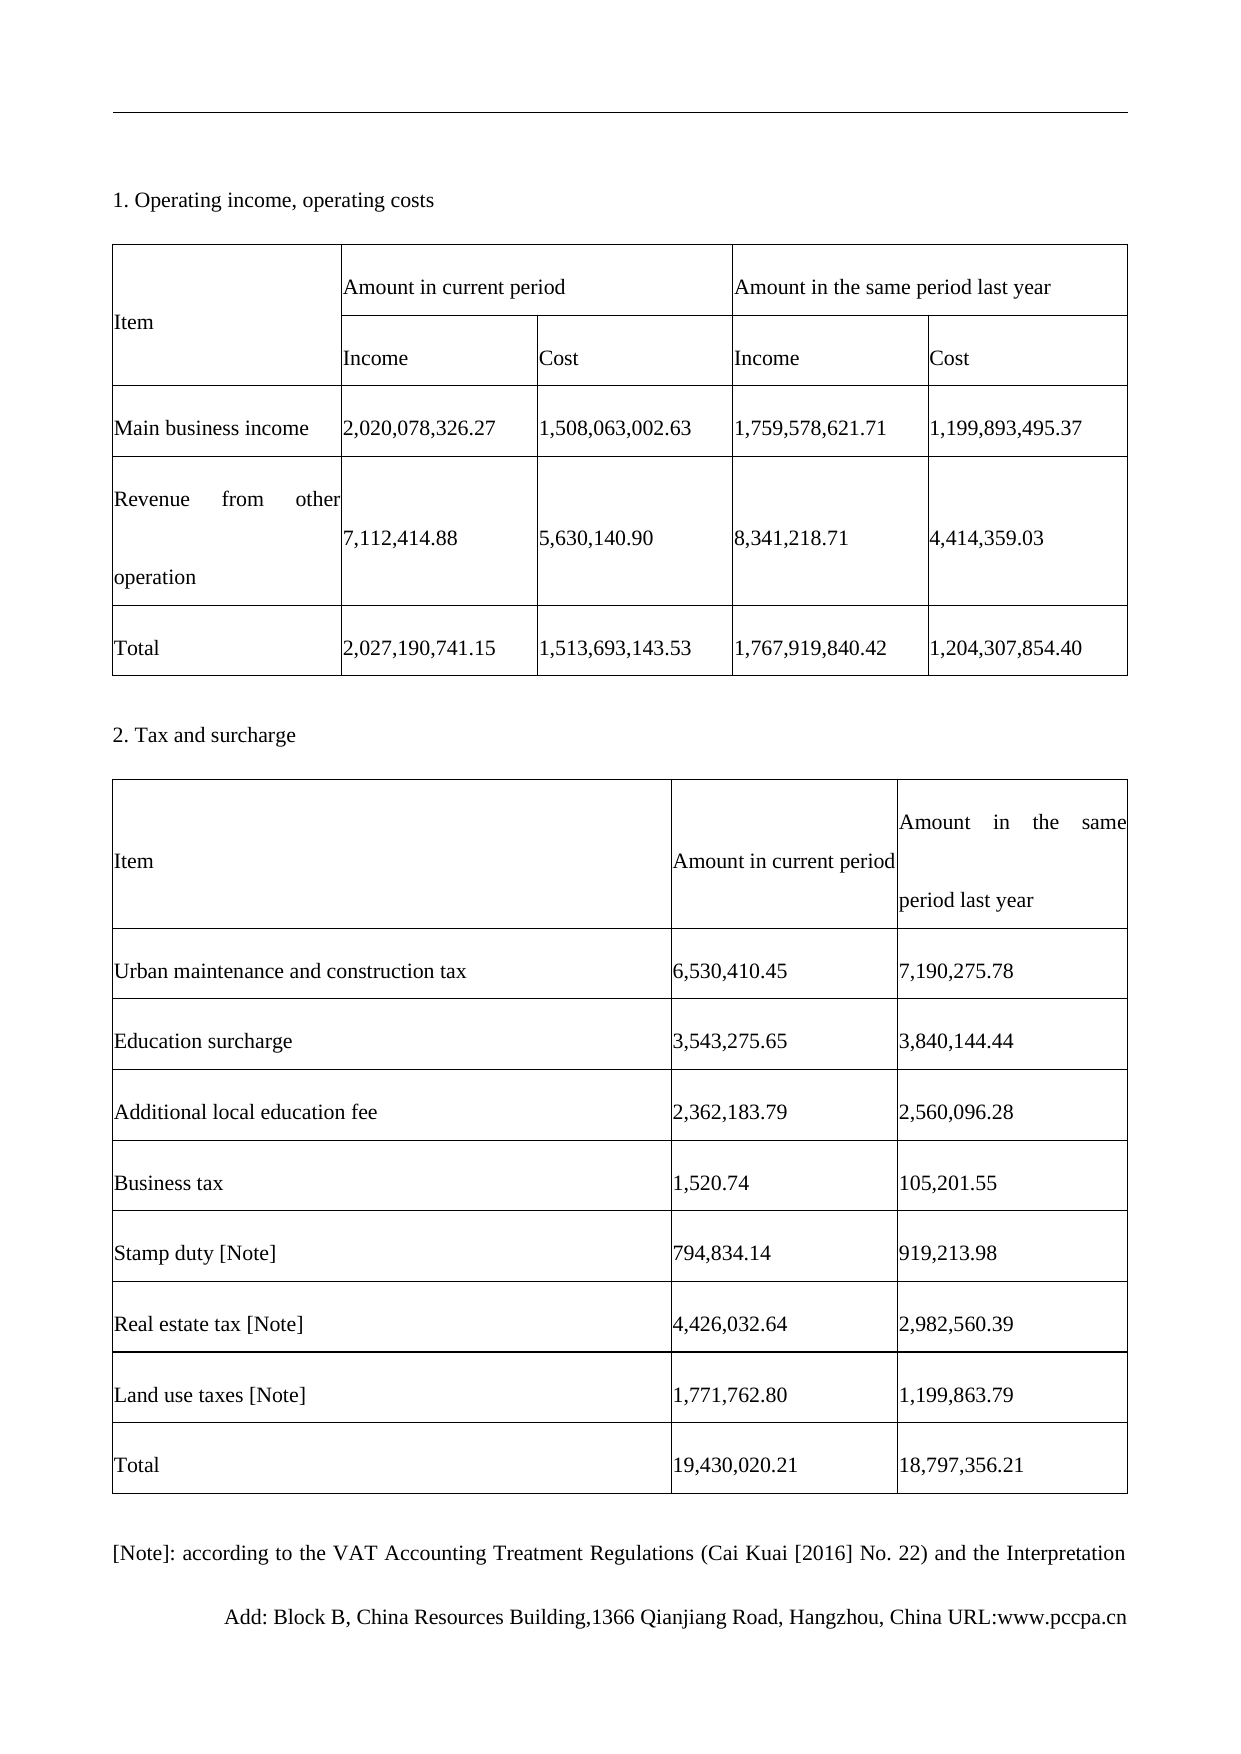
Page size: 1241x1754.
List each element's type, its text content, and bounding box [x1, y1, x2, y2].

table_header Item [113, 245, 341, 385]
text 2. Tax and surcharge [112, 693, 1128, 756]
table_header Amount in the same period last year [898, 780, 1127, 928]
table_cell Education surcharge [113, 999, 671, 1069]
table_cell Land use taxes [Note] [113, 1353, 671, 1422]
table_cell 1,767,919,840.42 [733, 606, 928, 675]
table_cell Cost [538, 316, 732, 385]
table_cell 1,199,893,495.37 [929, 386, 1127, 456]
table_cell 105,201.55 [898, 1141, 1127, 1210]
table_cell 6,530,410.45 [672, 929, 897, 998]
table_header Item [113, 780, 671, 928]
table_cell 7,112,414.88 [342, 457, 537, 604]
table_cell 3,840,144.44 [898, 999, 1127, 1069]
table_cell 794,834.14 [672, 1211, 897, 1281]
text [Note]: according to the VAT Accounting Treatment Regulations (Cai Kuai [2016] No. 22) and the Interpretation [112, 1511, 1128, 1573]
table_cell 2,362,183.79 [672, 1070, 897, 1139]
table_cell 19,430,020.21 [672, 1423, 897, 1493]
table_cell 1,520.74 [672, 1141, 897, 1210]
table_cell 18,797,356.21 [898, 1423, 1127, 1493]
table_cell Total [113, 1423, 671, 1493]
table_cell Income [733, 316, 928, 385]
table_cell Revenue from other operation [113, 457, 341, 604]
table_cell 7,190,275.78 [898, 929, 1127, 998]
table_cell 1,199,863.79 [898, 1353, 1127, 1422]
text 1. Operating income, operating costs [112, 158, 1128, 221]
table_cell Stamp duty [Note] [113, 1211, 671, 1281]
table_header Amount in current period [342, 245, 732, 314]
table_cell Cost [929, 316, 1127, 385]
table_cell 2,982,560.39 [898, 1282, 1127, 1351]
table_cell 4,426,032.64 [672, 1282, 897, 1351]
table_header Amount in current period [672, 780, 897, 928]
table_cell 1,508,063,002.63 [538, 386, 732, 456]
table_cell Total [113, 606, 341, 675]
table_cell 1,771,762.80 [672, 1353, 897, 1422]
table_header Amount in the same period last year [733, 245, 1127, 314]
table_cell 4,414,359.03 [929, 457, 1127, 604]
table_cell Urban maintenance and construction tax [113, 929, 671, 998]
table_cell 1,204,307,854.40 [929, 606, 1127, 675]
table_cell 3,543,275.65 [672, 999, 897, 1069]
table_cell 1,759,578,621.71 [733, 386, 928, 456]
table_cell 2,560,096.28 [898, 1070, 1127, 1139]
table_cell Business tax [113, 1141, 671, 1210]
table_cell 2,020,078,326.27 [342, 386, 537, 456]
table_cell 2,027,190,741.15 [342, 606, 537, 675]
table_cell 1,513,693,143.53 [538, 606, 732, 675]
table_cell Additional local education fee [113, 1070, 671, 1139]
table_cell Real estate tax [Note] [113, 1282, 671, 1351]
table_cell 919,213.98 [898, 1211, 1127, 1281]
table_cell Income [342, 316, 537, 385]
table_cell Main business income [113, 386, 341, 456]
table_cell 8,341,218.71 [733, 457, 928, 604]
table_cell 5,630,140.90 [538, 457, 732, 604]
